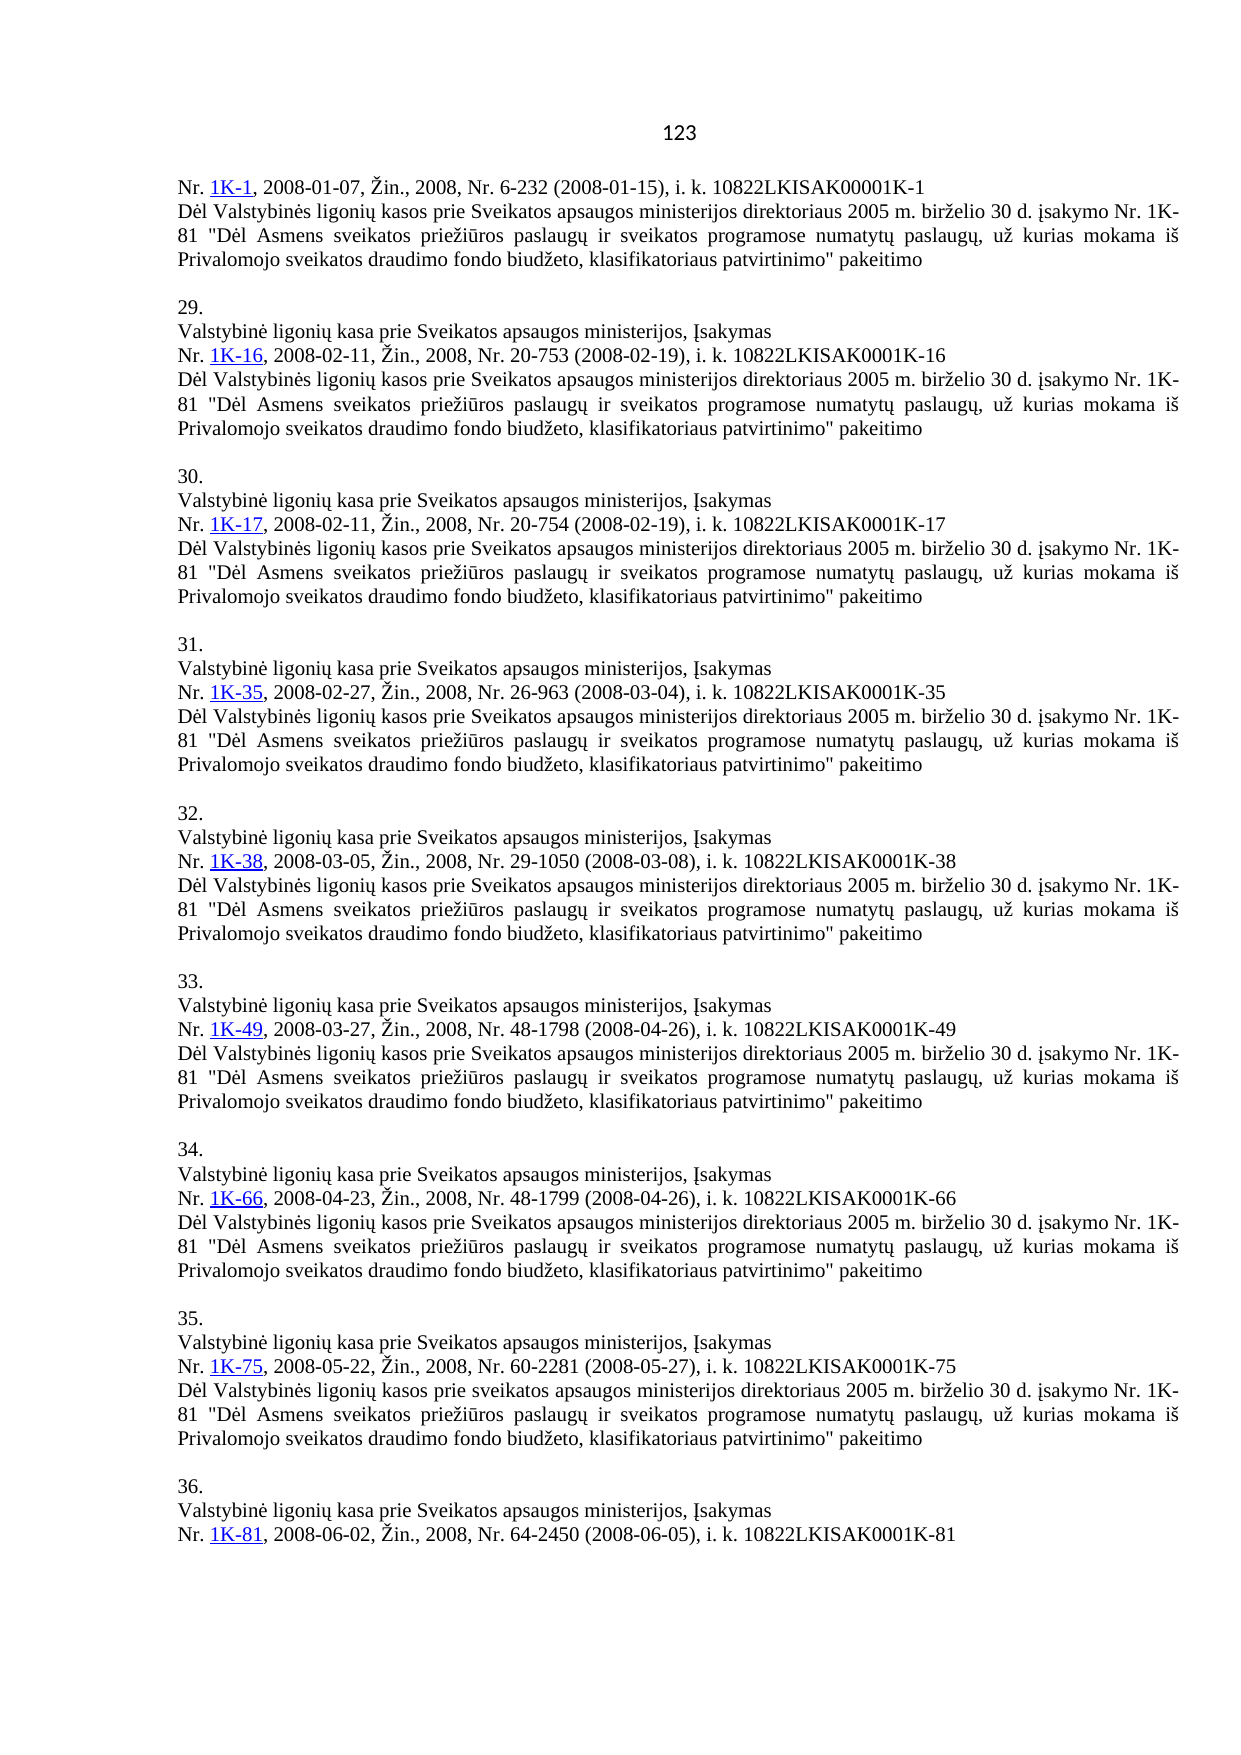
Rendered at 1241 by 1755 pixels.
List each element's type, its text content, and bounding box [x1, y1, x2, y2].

text Valstybinė ligonių kasa prie Sveikatos apsaugos ministerijos, Įsakymas [177, 656, 1181, 680]
text Dėl Valstybinės ligonių kasos prie Sveikatos apsaugos ministerijos direktoriaus 2005 m. birželio 30 d. įsakymo Nr. 1K-81 "Dėl Asmens sveikatos priežiūros paslaugų ir sveikatos programose numatytų paslaugų, už kurias mokama iš Privalomojo sveikatos draudimo fondo biudžeto, klasifikatoriaus patvirtinimo" pakeitimo [177, 199, 1181, 271]
text 32. [177, 801, 1181, 824]
text 36. [177, 1474, 1181, 1498]
text Valstybinė ligonių kasa prie Sveikatos apsaugos ministerijos, Įsakymas [177, 319, 1181, 343]
text Nr. 1K-75, 2008-05-22, Žin., 2008, Nr. 60-2281 (2008-05-27), i. k. 10822LKISAK0001K-75 [177, 1354, 1181, 1378]
text Nr. 1K-1, 2008-01-07, Žin., 2008, Nr. 6-232 (2008-01-15), i. k. 10822LKISAK00001K-1 [177, 175, 1181, 199]
text Valstybinė ligonių kasa prie Sveikatos apsaugos ministerijos, Įsakymas [177, 824, 1181, 849]
text 35. [177, 1306, 1181, 1330]
text Valstybinė ligonių kasa prie Sveikatos apsaugos ministerijos, Įsakymas [177, 1498, 1181, 1522]
text Nr. 1K-35, 2008-02-27, Žin., 2008, Nr. 26-963 (2008-03-04), i. k. 10822LKISAK0001K-35 [177, 680, 1181, 704]
text Dėl Valstybinės ligonių kasos prie sveikatos apsaugos ministerijos direktoriaus 2005 m. birželio 30 d. įsakymo Nr. 1K-81 "Dėl Asmens sveikatos priežiūros paslaugų ir sveikatos programose numatytų paslaugų, už kurias mokama iš Privalomojo sveikatos draudimo fondo biudžeto, klasifikatoriaus patvirtinimo" pakeitimo [177, 1378, 1181, 1450]
text Dėl Valstybinės ligonių kasos prie Sveikatos apsaugos ministerijos direktoriaus 2005 m. birželio 30 d. įsakymo Nr. 1K-81 "Dėl Asmens sveikatos priežiūros paslaugų ir sveikatos programose numatytų paslaugų, už kurias mokama iš Privalomojo sveikatos draudimo fondo biudžeto, klasifikatoriaus patvirtinimo" pakeitimo [177, 1041, 1181, 1113]
text Valstybinė ligonių kasa prie Sveikatos apsaugos ministerijos, Įsakymas [177, 488, 1181, 512]
text 29. [177, 295, 1181, 319]
text Valstybinė ligonių kasa prie Sveikatos apsaugos ministerijos, Įsakymas [177, 993, 1181, 1017]
text Nr. 1K-17, 2008-02-11, Žin., 2008, Nr. 20-754 (2008-02-19), i. k. 10822LKISAK0001K-17 [177, 512, 1181, 536]
text Nr. 1K-66, 2008-04-23, Žin., 2008, Nr. 48-1799 (2008-04-26), i. k. 10822LKISAK0001K-66 [177, 1186, 1181, 1209]
text Dėl Valstybinės ligonių kasos prie Sveikatos apsaugos ministerijos direktoriaus 2005 m. birželio 30 d. įsakymo Nr. 1K-81 "Dėl Asmens sveikatos priežiūros paslaugų ir sveikatos programose numatytų paslaugų, už kurias mokama iš Privalomojo sveikatos draudimo fondo biudžeto, klasifikatoriaus patvirtinimo" pakeitimo [177, 536, 1181, 608]
text 34. [177, 1137, 1181, 1161]
text Dėl Valstybinės ligonių kasos prie Sveikatos apsaugos ministerijos direktoriaus 2005 m. birželio 30 d. įsakymo Nr. 1K-81 "Dėl Asmens sveikatos priežiūros paslaugų ir sveikatos programose numatytų paslaugų, už kurias mokama iš Privalomojo sveikatos draudimo fondo biudžeto, klasifikatoriaus patvirtinimo" pakeitimo [177, 367, 1181, 439]
text Dėl Valstybinės ligonių kasos prie Sveikatos apsaugos ministerijos direktoriaus 2005 m. birželio 30 d. įsakymo Nr. 1K-81 "Dėl Asmens sveikatos priežiūros paslaugų ir sveikatos programose numatytų paslaugų, už kurias mokama iš Privalomojo sveikatos draudimo fondo biudžeto, klasifikatoriaus patvirtinimo" pakeitimo [177, 1209, 1181, 1282]
text Nr. 1K-16, 2008-02-11, Žin., 2008, Nr. 20-753 (2008-02-19), i. k. 10822LKISAK0001K-16 [177, 343, 1181, 367]
text 31. [177, 632, 1181, 656]
text Nr. 1K-49, 2008-03-27, Žin., 2008, Nr. 48-1798 (2008-04-26), i. k. 10822LKISAK0001K-49 [177, 1017, 1181, 1041]
text Valstybinė ligonių kasa prie Sveikatos apsaugos ministerijos, Įsakymas [177, 1161, 1181, 1186]
text Valstybinė ligonių kasa prie Sveikatos apsaugos ministerijos, Įsakymas [177, 1330, 1181, 1354]
text Nr. 1K-81, 2008-06-02, Žin., 2008, Nr. 64-2450 (2008-06-05), i. k. 10822LKISAK0001K-81 [177, 1522, 1181, 1546]
text Dėl Valstybinės ligonių kasos prie Sveikatos apsaugos ministerijos direktoriaus 2005 m. birželio 30 d. įsakymo Nr. 1K-81 "Dėl Asmens sveikatos priežiūros paslaugų ir sveikatos programose numatytų paslaugų, už kurias mokama iš Privalomojo sveikatos draudimo fondo biudžeto, klasifikatoriaus patvirtinimo" pakeitimo [177, 873, 1181, 945]
text 33. [177, 969, 1181, 993]
text Nr. 1K-38, 2008-03-05, Žin., 2008, Nr. 29-1050 (2008-03-08), i. k. 10822LKISAK0001K-38 [177, 849, 1181, 873]
text 30. [177, 464, 1181, 488]
text Dėl Valstybinės ligonių kasos prie Sveikatos apsaugos ministerijos direktoriaus 2005 m. birželio 30 d. įsakymo Nr. 1K-81 "Dėl Asmens sveikatos priežiūros paslaugų ir sveikatos programose numatytų paslaugų, už kurias mokama iš Privalomojo sveikatos draudimo fondo biudžeto, klasifikatoriaus patvirtinimo" pakeitimo [177, 704, 1181, 776]
